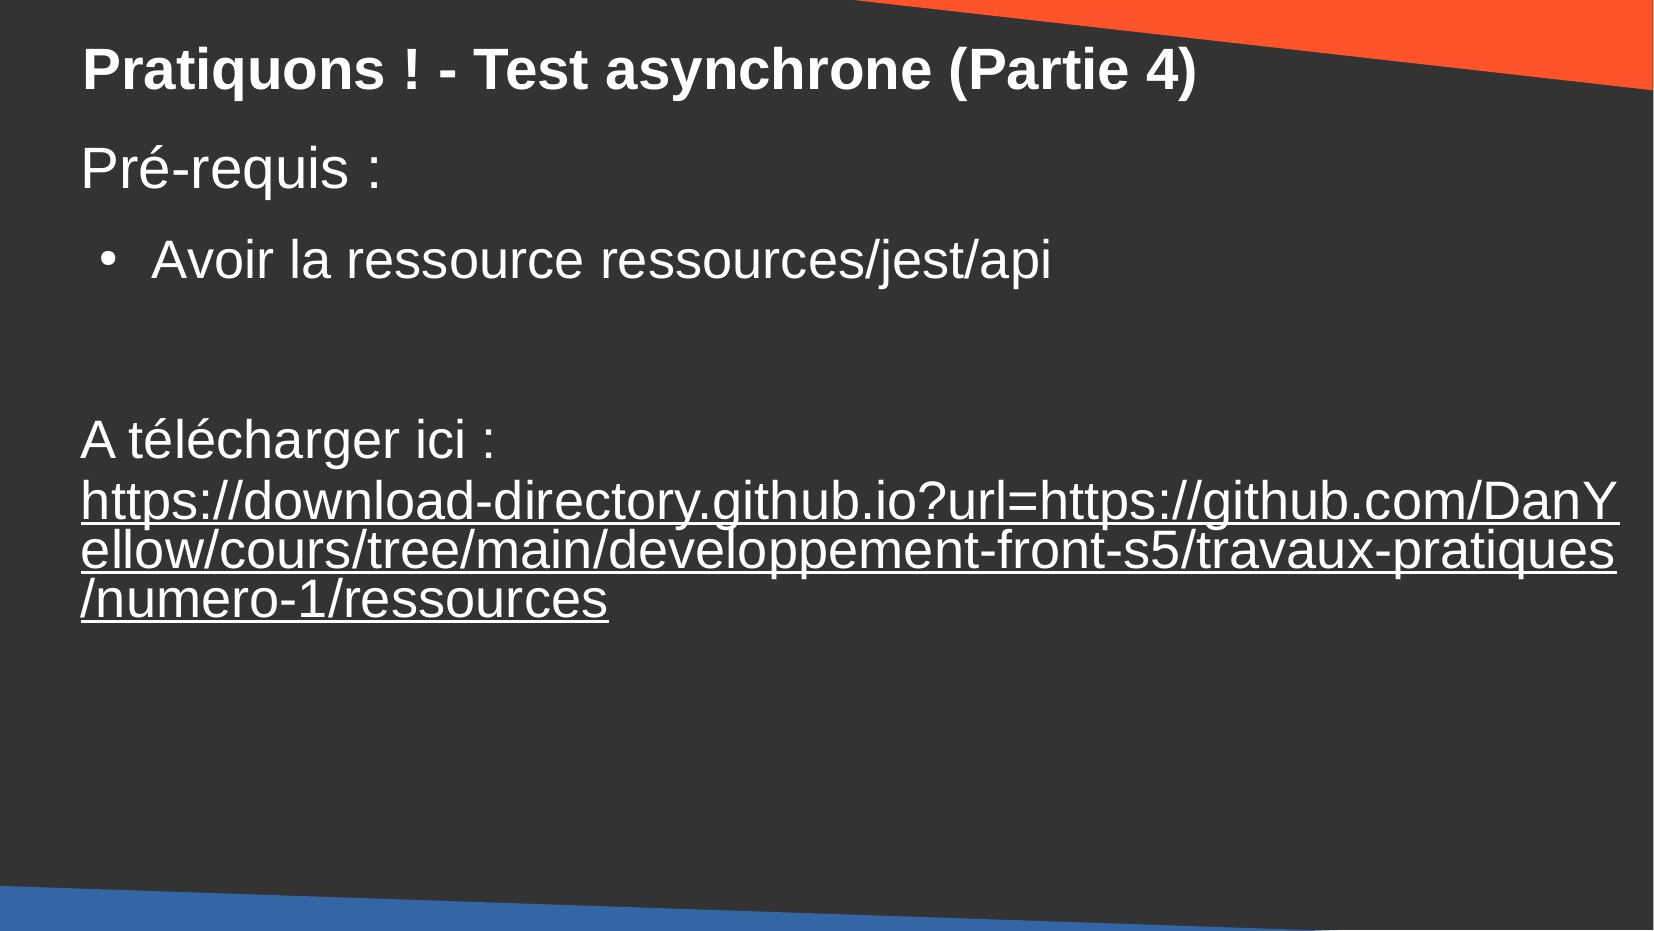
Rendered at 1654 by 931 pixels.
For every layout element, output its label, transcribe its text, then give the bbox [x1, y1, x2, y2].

title Pratiquons ! - Test asynchrone (Partie 4) [82, 37, 1571, 114]
list Pré-requis : Avoir la ressource ressources/jest/api A télécharger ici : https://download-directory.github.io?url=https://github.com/DanYellow/cours/tree/main/developpement-front-s5/travaux-pratiques/numero-1/ressources [80, 135, 1620, 721]
text_box [853, 0, 1653, 91]
text_box [0, 885, 1337, 931]
